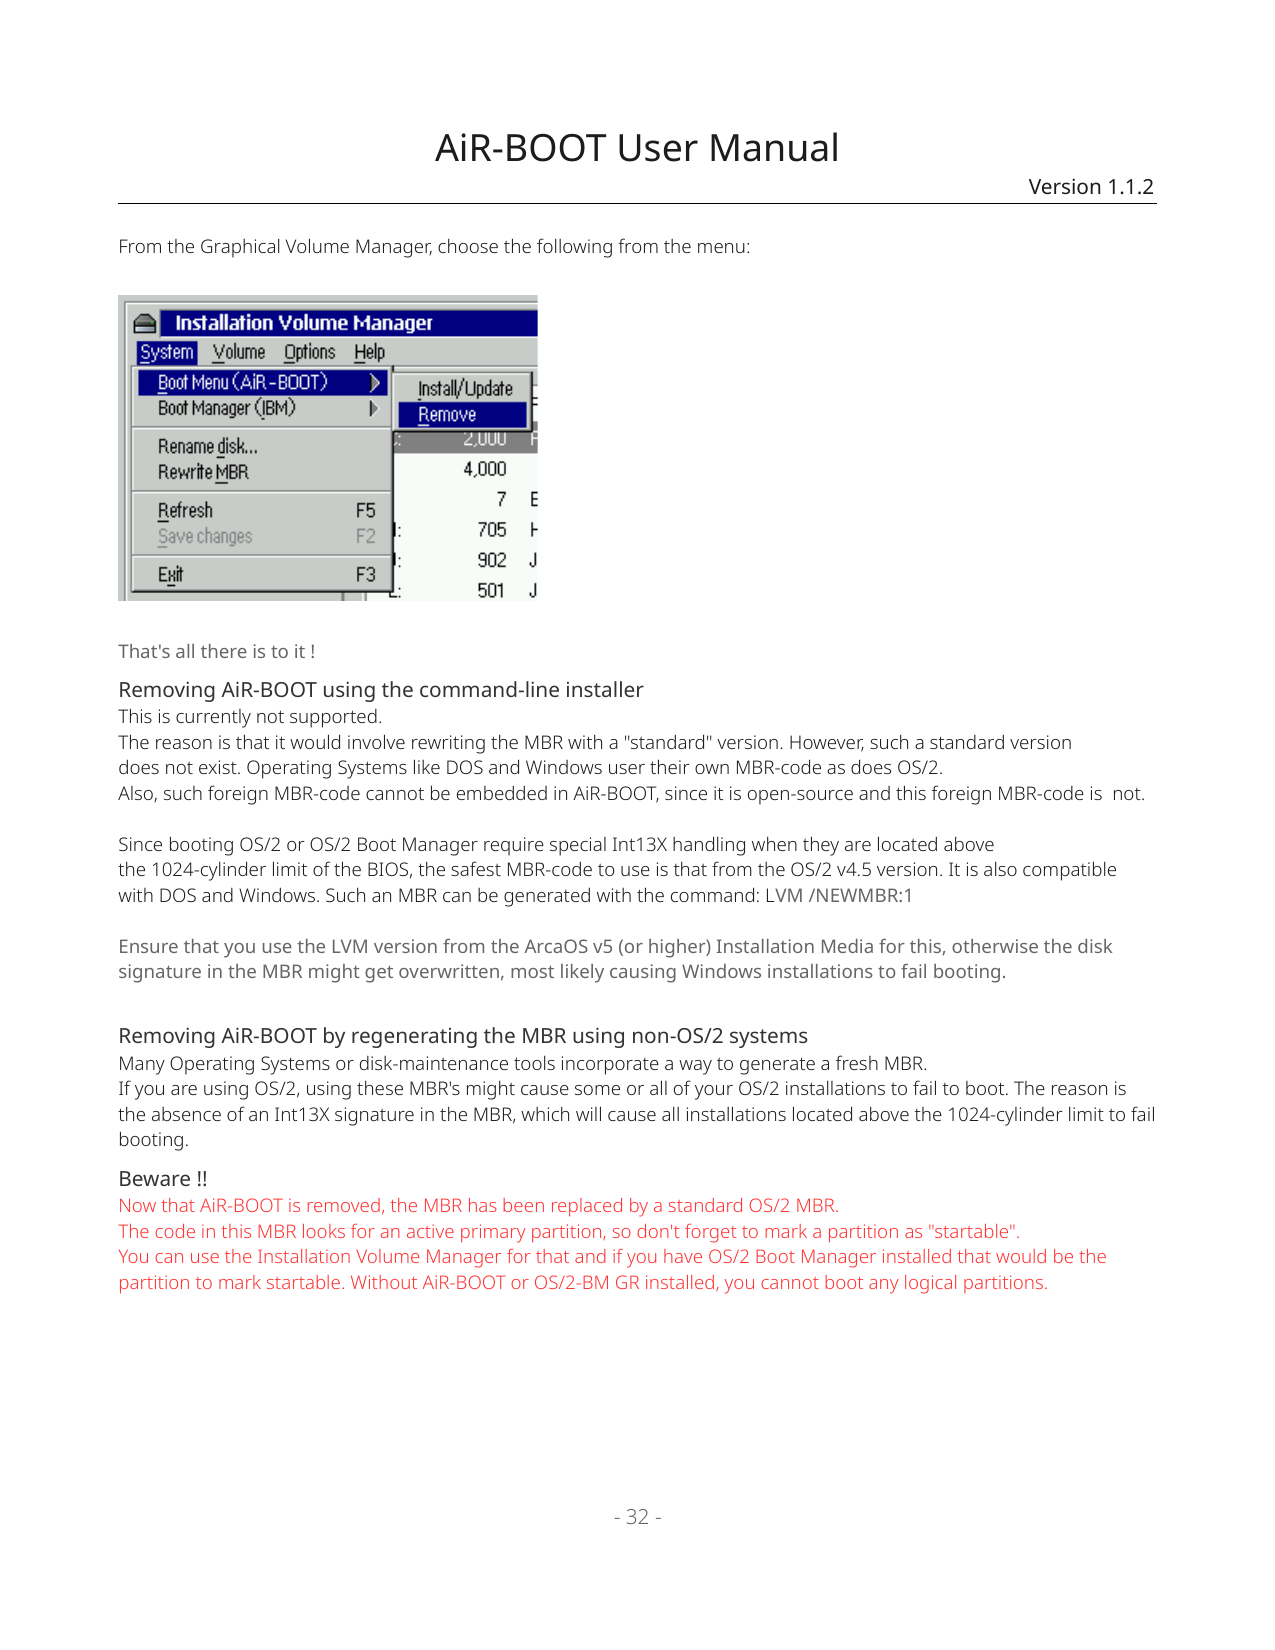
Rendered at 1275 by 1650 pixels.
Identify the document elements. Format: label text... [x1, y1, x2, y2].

text This is currently not supported. The reason is that it would involve rewriting the MBR with a "standard" version. However, such a standard version does not exist. Operating Systems like DOS and Windows user their own MBR-code as does OS/2. Also, such foreign MBR-code cannot be embedded in AiR-BOOT, since it is open-source and this foreign MBR-code is not. Since booting OS/2 or OS/2 Boot Manager require special Int13X handling when they are located above the 1024-cylinder limit of the BIOS, the safest MBR-code to use is that from the OS/2 v4.5 version. It is also compatible with DOS and Windows. Such an MBR can be generated with the command: LVM /NEWMBR:1 Ensure that you use the LVM version from the ArcaOS v5 (or higher) Installation Media for this, otherwise the disk signature in the MBR might get overwritten, most likely causing Windows installations to fail booting. [118, 704, 1157, 1010]
text That's all there is to it ! [118, 638, 1157, 663]
picture [118, 295, 538, 601]
subtitle Removing AiR-BOOT using the command-line installer [118, 675, 1157, 704]
text Many Operating Systems or disk-maintenance tools incorporate a way to generate a fresh MBR. If you are using OS/2, using these MBR's might cause some or all of your OS/2 installations to fail to boot. The reason is the absence of an Int13X signature in the MBR, which will cause all installations located above the 1024-cylinder limit to fail booting. [118, 1050, 1157, 1152]
text Now that AiR-BOOT is removed, the MBR has been replaced by a standard OS/2 MBR. The code in this MBR looks for an active primary partition, so don't forget to mark a partition as "startable". You can use the Installation Volume Manager for that and if you have OS/2 Boot Manager installed that would be the partition to mark startable. Without AiR-BOOT or OS/2-BM GR installed, you cannot boot any logical partitions. [118, 1192, 1157, 1294]
subtitle Removing AiR-BOOT by regenerating the MBR using non-OS/2 systems [118, 1022, 1157, 1050]
text Beware !! [118, 1164, 1157, 1192]
text From the Graphical Volume Manager, choose the following from the menu: [118, 233, 1157, 258]
